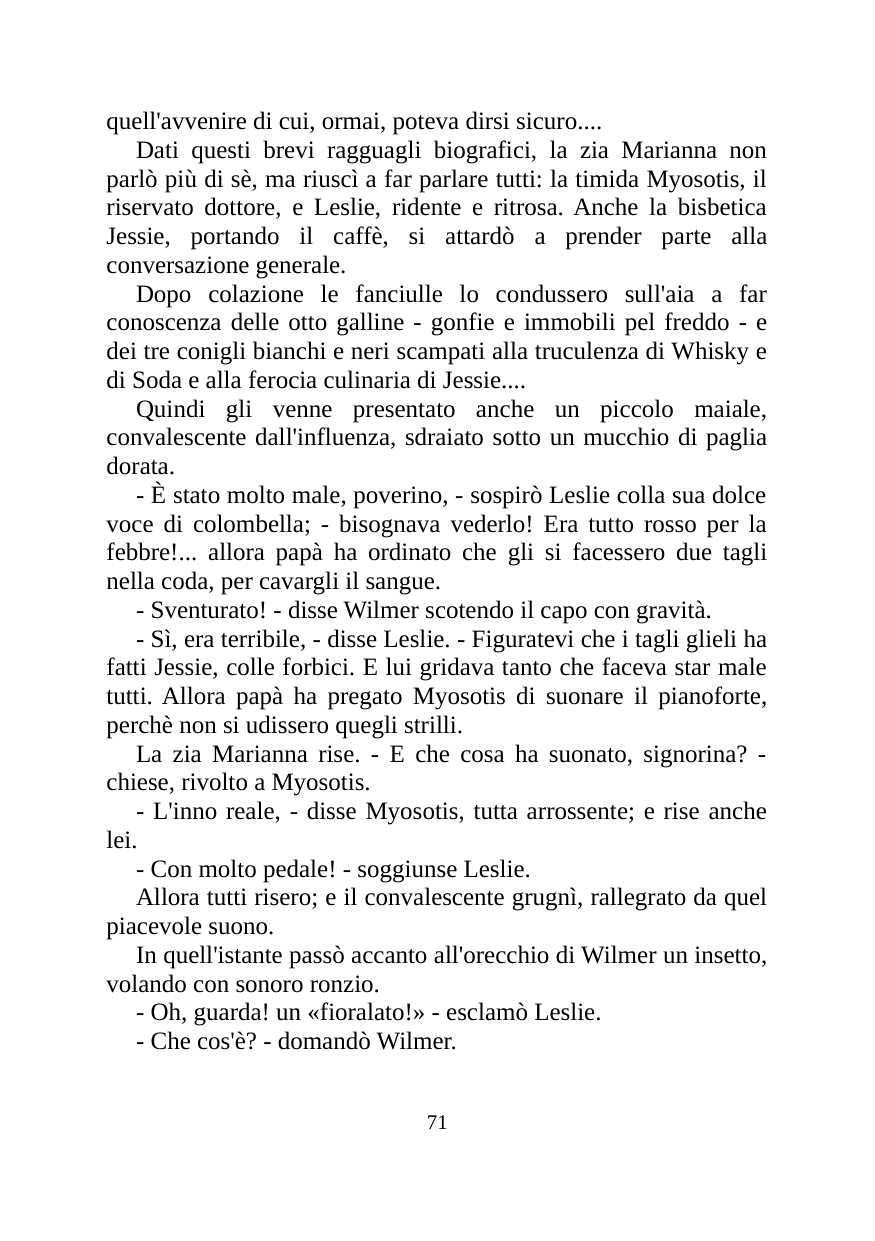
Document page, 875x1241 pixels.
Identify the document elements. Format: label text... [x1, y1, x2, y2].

text - Sì, era terribile, - disse Leslie. - Figuratevi che i tagli glieli ha fatti Jessie, colle forbici. E lui gridava tanto che faceva star male tutti. Allora papà ha pregato Myosotis di suonare il pianoforte, perchè non si udissero quegli strilli. [106, 624, 768, 739]
text Allora tutti risero; e il convalescente grugnì, rallegrato da quel piacevole suono. [106, 882, 768, 940]
text La zia Marianna rise. - E che cosa ha suonato, signorina? - chiese, rivolto a Myosotis. [106, 739, 768, 796]
text - Oh, guarda! un «fioralato!» - esclamò Leslie. [106, 997, 768, 1026]
text quell'avvenire di cui, ormai, poteva dirsi sicuro.... [106, 106, 768, 135]
text - L'inno reale, - disse Myosotis, tutta arrossente; e rise anche lei. [106, 796, 768, 854]
text - È stato molto male, poverino, - sospirò Leslie colla sua dolce voce di colombella; - bisognava vederlo! Era tutto rosso per la febbre!... allora papà ha ordinato che gli si facessero due tagli nella coda, per cavargli il sangue. [106, 480, 768, 595]
text Dopo colazione le fanciulle lo condussero sull'aia a far conoscenza delle otto galline - gonfie e immobili pel freddo - e dei tre conigli bianchi e neri scampati alla truculenza di Whisky e di Soda e alla ferocia culinaria di Jessie.... [106, 279, 768, 394]
text In quell'istante passò accanto all'orecchio di Wilmer un insetto, volando con sonoro ronzio. [106, 940, 768, 997]
text - Con molto pedale! - soggiunse Leslie. [106, 854, 768, 882]
text Dati questi brevi ragguagli biografici, la zia Marianna non parlò più di sè, ma riuscì a far parlare tutti: la timida Myosotis, il riservato dottore, e Leslie, ridente e ritrosa. Anche la bisbetica Jessie, portando il caffè, si attardò a prender parte alla conversazione generale. [106, 135, 768, 279]
text - Sventurato! - disse Wilmer scotendo il capo con gravità. [106, 595, 768, 624]
text - Che cos'è? - domandò Wilmer. [106, 1026, 768, 1055]
text Quindi gli venne presentato anche un piccolo maiale, convalescente dall'influenza, sdraiato sotto un mucchio di paglia dorata. [106, 394, 768, 480]
